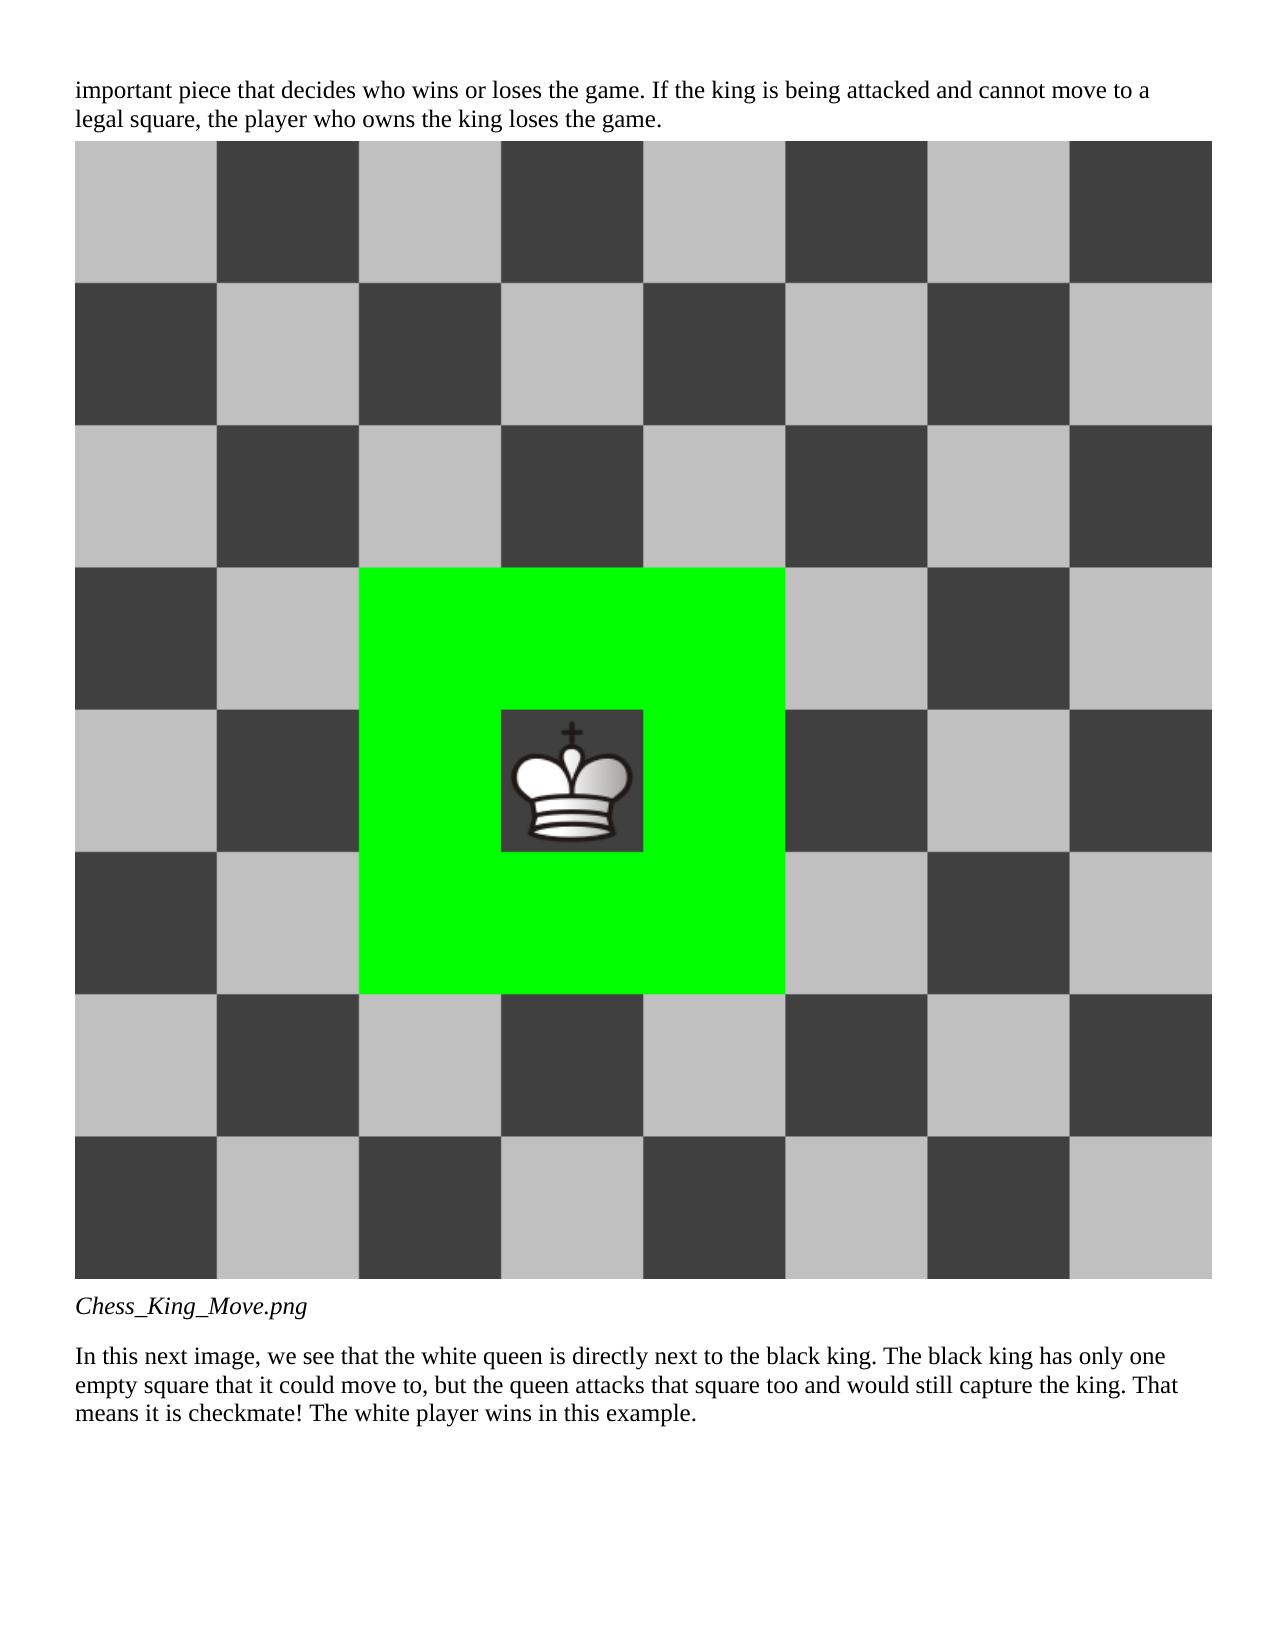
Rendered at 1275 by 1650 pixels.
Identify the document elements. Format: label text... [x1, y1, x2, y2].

text Chess_King_Move.png [75, 1291, 1200, 1319]
text important piece that decides who wins or loses the game. If the king is being attacked and cannot move to a legal square, the player who owns the king loses the game. [75, 75, 1200, 132]
picture [75, 141, 1212, 1279]
text In this next image, we see that the white queen is directly next to the black king. The black king has only one empty square that it could move to, but the queen attacks that square too and would still capture the king. That means it is checkmate! The white player wins in this example. [75, 1341, 1200, 1427]
